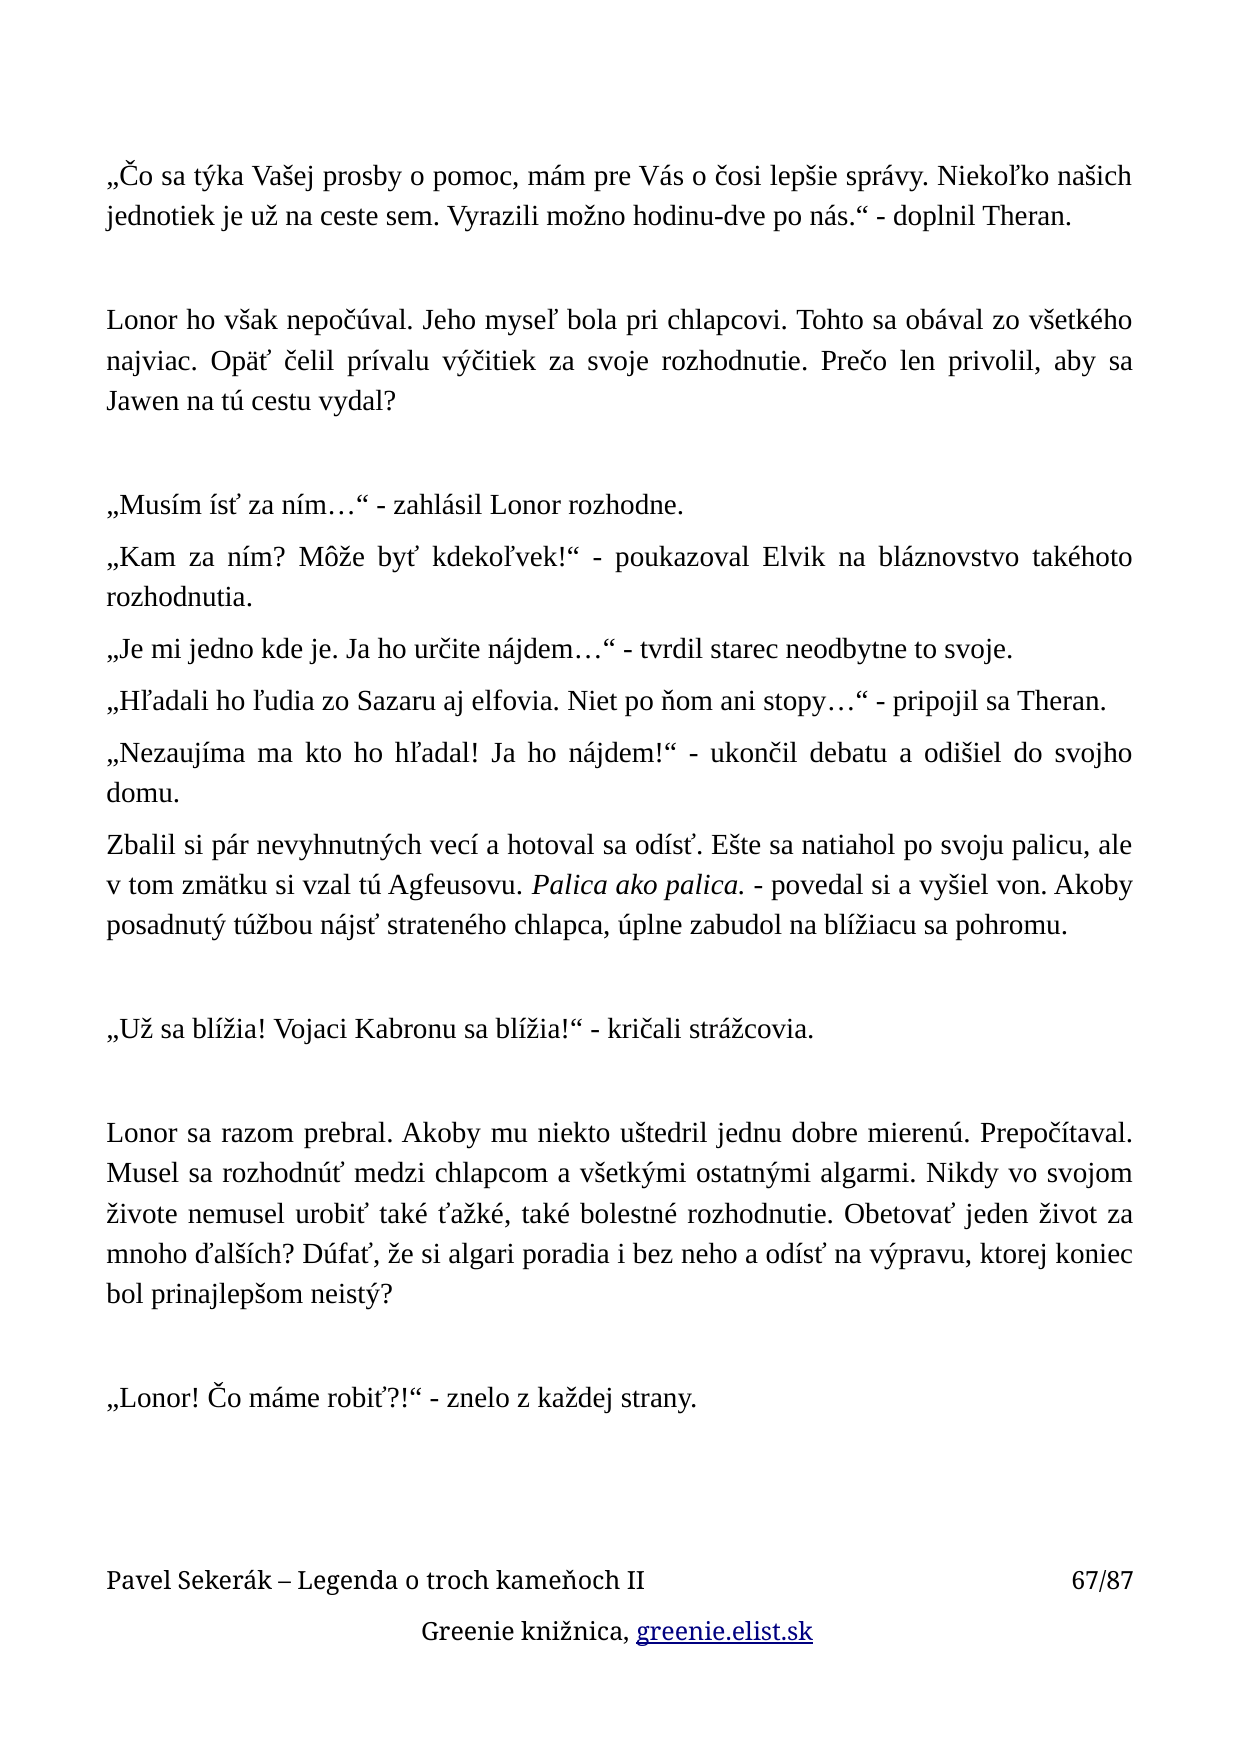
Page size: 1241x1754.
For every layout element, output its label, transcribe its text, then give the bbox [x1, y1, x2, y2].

text Lonor sa razom prebral. Akoby mu niekto uštedril jednu dobre mierenú. Prepočítaval. Musel sa rozhodnúť medzi chlapcom a všetkými ostatnými algarmi. Nikdy vo svojom živote nemusel urobiť také ťažké, také bolestné rozhodnutie. Obetovať jeden život za mnoho ďalších? Dúfať, že si algari poradia i bez neho a odísť na výpravu, ktorej koniec bol prinajlepšom neistý? [106, 1115, 1134, 1310]
text „Lonor! Čo máme robiť?!“ - znelo z každej strany. [106, 1380, 1134, 1414]
text „Nezaujíma ma kto ho hľadal! Ja ho nájdem!“ - ukončil debatu a odišiel do svojho domu. [106, 735, 1134, 809]
text „Je mi jedno kde je. Ja ho určite nájdem…“ - tvrdil starec neodbytne to svoje. [106, 631, 1134, 664]
text „Čo sa týka Vašej prosby o pomoc, mám pre Vás o čosi lepšie správy. Niekoľko našich jednotiek je už na ceste sem. Vyrazili možno hodinu-dve po nás.“ - doplnil Theran. [106, 158, 1134, 232]
text „Musím ísť za ním…“ - zahlásil Lonor rozhodne. [106, 487, 1134, 520]
text „Kam za ním? Môže byť kdekoľvek!“ - poukazoval Elvik na bláznovstvo takéhoto rozhodnutia. [106, 539, 1134, 612]
text Lonor ho však nepočúval. Jeho myseľ bola pri chlapcovi. Tohto sa obával zo všetkého najviac. Opäť čelil prívalu výčitiek za svoje rozhodnutie. Prečo len privolil, aby sa Jawen na tú cestu vydal? [106, 302, 1134, 416]
text „Už sa blížia! Vojaci Kabronu sa blížia!“ - kričali strážcovia. [106, 1011, 1134, 1045]
text „Hľadali ho ľudia zo Sazaru aj elfovia. Niet po ňom ani stopy…“ - pripojil sa Theran. [106, 683, 1134, 716]
text Zbalil si pár nevyhnutných vecí a hotoval sa odísť. Ešte sa natiahol po svoju palicu, ale v tom zmätku si vzal tú Agfeusovu. Palica ako palica. - povedal si a vyšiel von. Akoby posadnutý túžbou nájsť strateného chlapca, úplne zabudol na blížiacu sa pohromu. [106, 827, 1134, 941]
